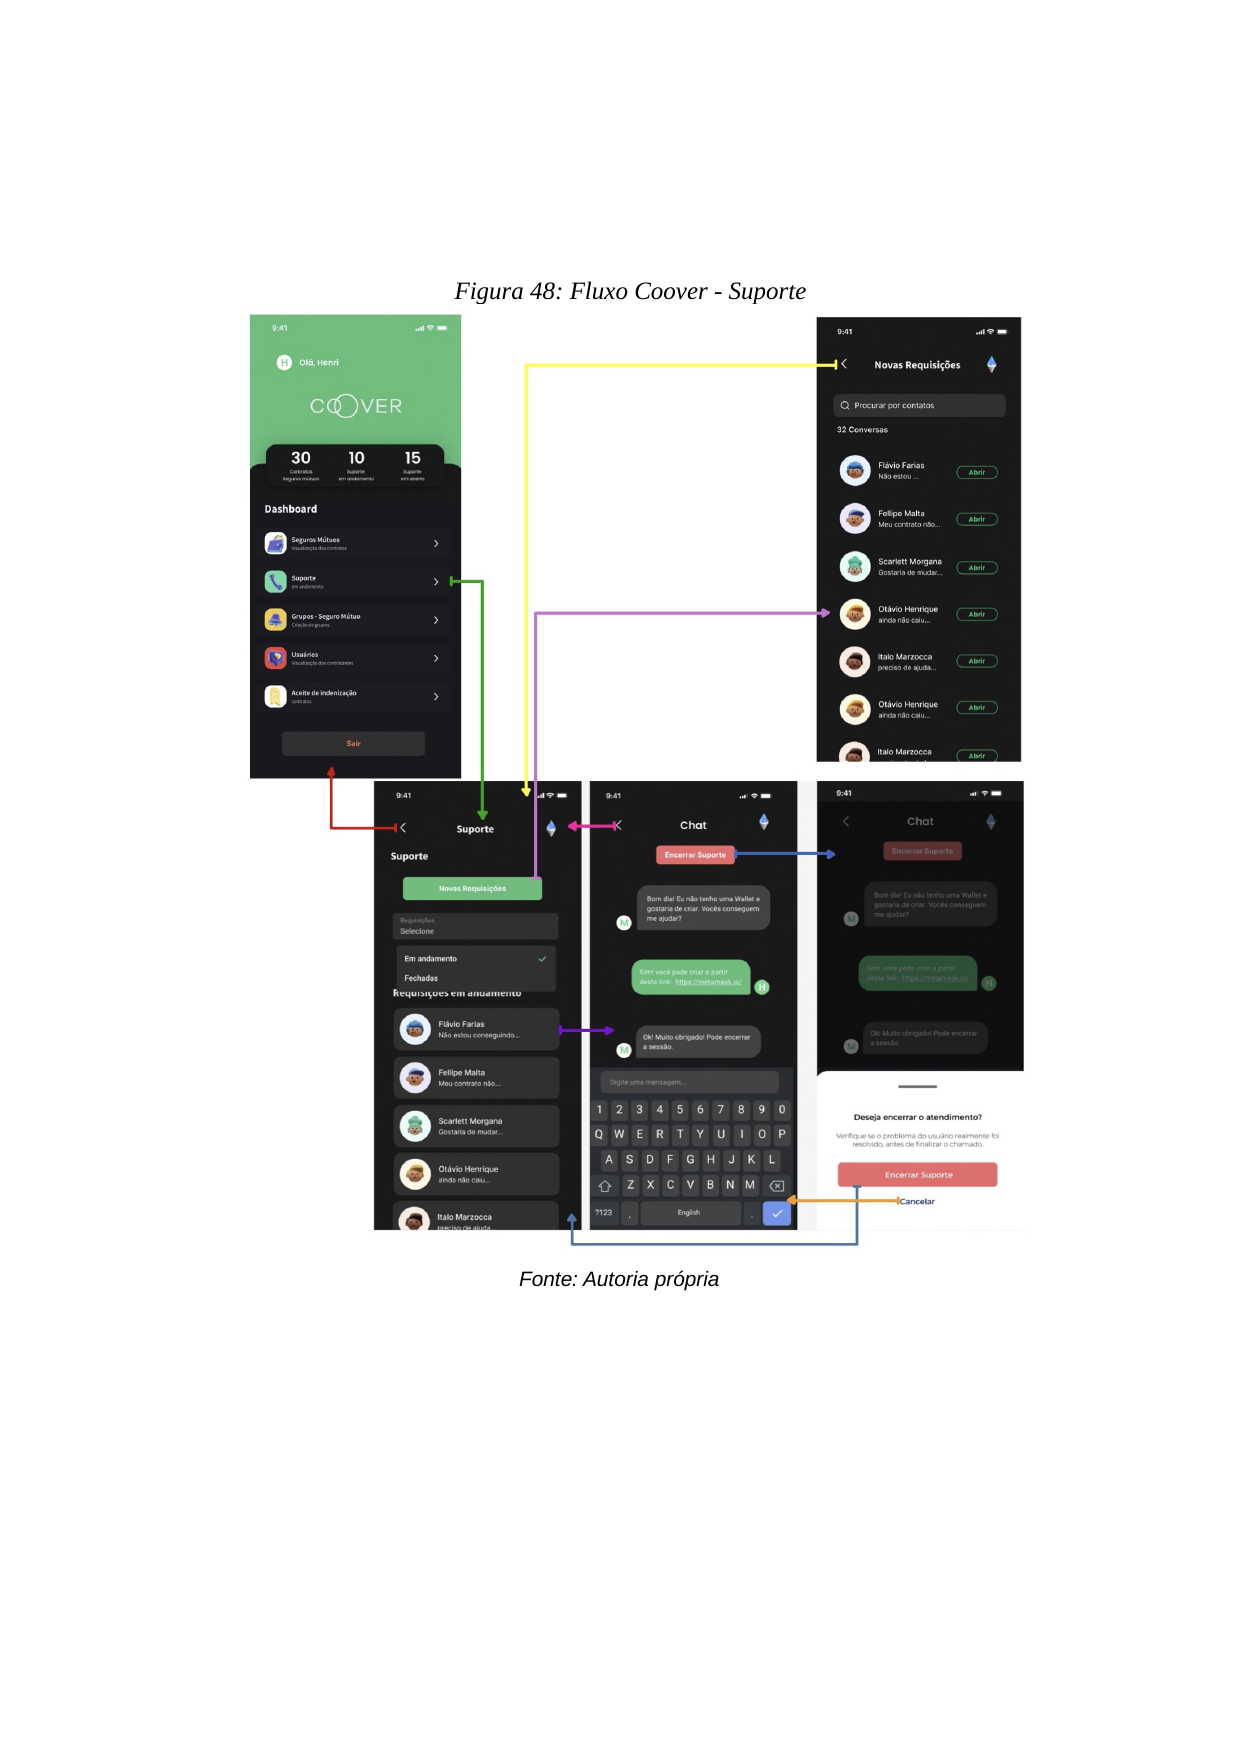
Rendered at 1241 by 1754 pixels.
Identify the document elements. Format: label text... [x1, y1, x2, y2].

picture [228, 304, 1035, 1255]
text Figura 48: Fluxo Coover - Suporte [229, 276, 1034, 304]
text Fonte: Autoria própria [118, 291, 1122, 1291]
